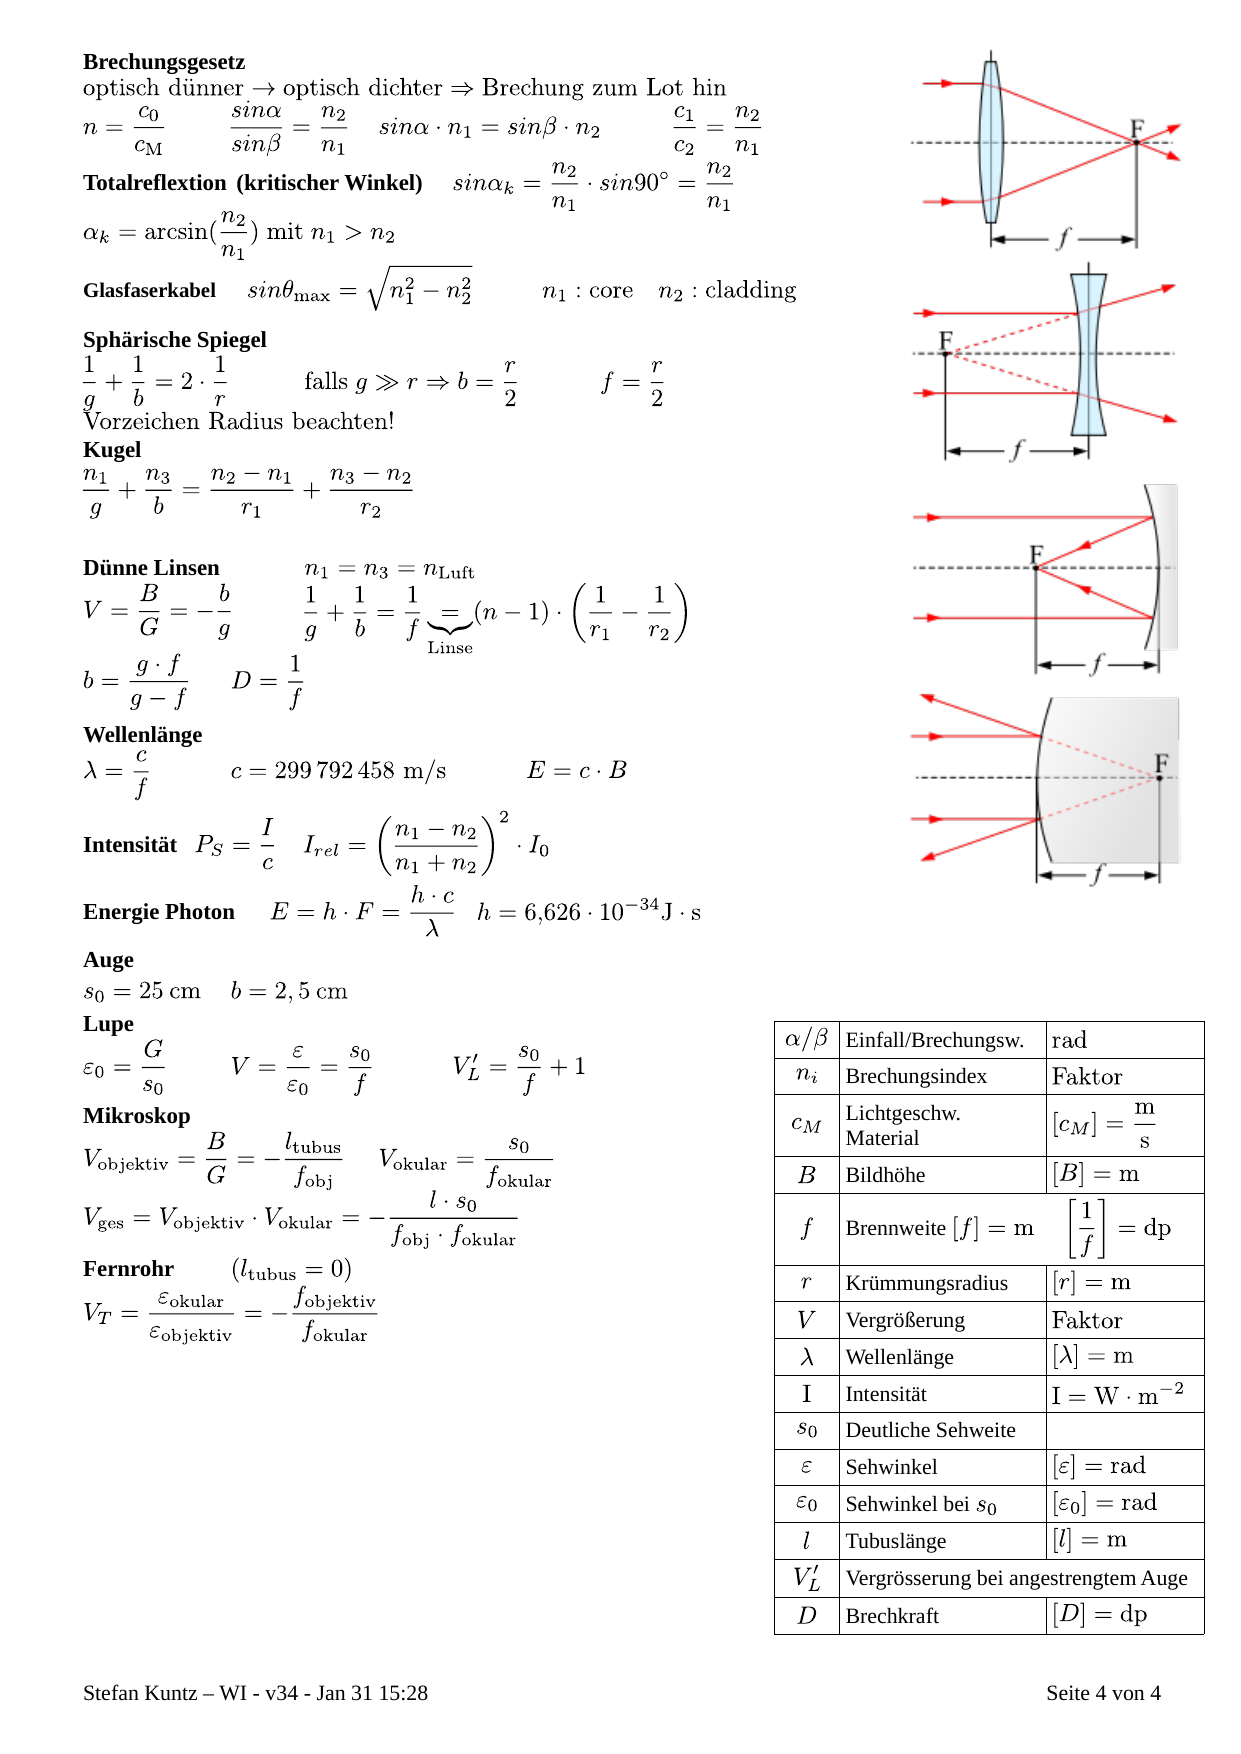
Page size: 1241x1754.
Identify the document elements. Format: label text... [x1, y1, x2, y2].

table_cell [1047, 1598, 1204, 1633]
table_cell [775, 1413, 839, 1448]
subtitle Wellenlänge [83, 721, 904, 747]
table_cell Sehwinkel bei [840, 1486, 1046, 1522]
subtitle Auge [83, 946, 1161, 972]
picture [904, 44, 1187, 893]
table_cell [1047, 1376, 1204, 1412]
table_cell Lichtgeschw. Material [840, 1095, 1046, 1156]
table_cell Vergrösserung bei angestrengtem Auge [840, 1560, 1204, 1597]
table_cell [775, 1095, 839, 1156]
table_cell [775, 1560, 839, 1597]
table_cell [775, 1450, 839, 1485]
table_cell Brechkraft [840, 1598, 1046, 1633]
table_cell [775, 1339, 839, 1375]
subtitle Totalreflextion (kritischer Winkel) [83, 162, 904, 260]
table_header [775, 1022, 839, 1057]
subtitle Dünne Linsen [83, 554, 904, 580]
table_cell [775, 1059, 839, 1094]
table_cell [775, 1194, 839, 1264]
subtitle Sphärische Spiegel [83, 326, 904, 352]
subtitle Mikroskop [83, 1102, 774, 1129]
table_cell [775, 1266, 839, 1301]
subtitle Brechungsgesetz [83, 48, 904, 75]
table_cell Krümmungsradius [840, 1266, 1046, 1301]
table_cell [775, 1598, 839, 1633]
subtitle Lupe [774, 1021, 1216, 1662]
table_cell Bildhöhe [840, 1157, 1046, 1193]
table_cell [1047, 1339, 1204, 1375]
subtitle [550, 811, 904, 876]
table_cell [775, 1523, 839, 1559]
table_cell [1047, 1523, 1204, 1559]
table_cell [1047, 1413, 1204, 1448]
subtitle Kugel [83, 436, 904, 462]
subtitle Intensität [83, 811, 302, 876]
subtitle [454, 885, 1161, 937]
table_cell Vergrößerung [840, 1302, 1046, 1338]
subtitle Fernrohr [83, 1255, 774, 1283]
table_cell [775, 1157, 839, 1193]
table_cell [1047, 1302, 1204, 1338]
subtitle Lupe [83, 1010, 1161, 1036]
table_cell [775, 1302, 839, 1338]
table_cell [1047, 1095, 1204, 1156]
table_cell [1047, 1059, 1204, 1094]
table_cell [1047, 1157, 1204, 1193]
table_cell Brechungsindex [840, 1059, 1046, 1094]
table_header [1047, 1022, 1204, 1057]
table_cell Wellenlänge [840, 1339, 1046, 1375]
table_cell Deutliche Sehweite [840, 1413, 1046, 1448]
table_cell [775, 1486, 839, 1522]
subtitle [473, 266, 904, 311]
table_header Einfall/Brechungsw. [840, 1022, 1046, 1057]
table_cell [1047, 1450, 1204, 1485]
table_cell Intensität [840, 1376, 1046, 1412]
table_cell [1047, 1266, 1204, 1301]
table_cell Brennweite [840, 1194, 1204, 1264]
subtitle Energie Photon [83, 885, 269, 937]
table_cell Tubuslänge [840, 1523, 1046, 1559]
table_cell [775, 1376, 839, 1412]
table_cell Sehwinkel [840, 1450, 1046, 1485]
subtitle Glasfaserkabel [83, 266, 246, 311]
table_cell [1047, 1486, 1204, 1522]
